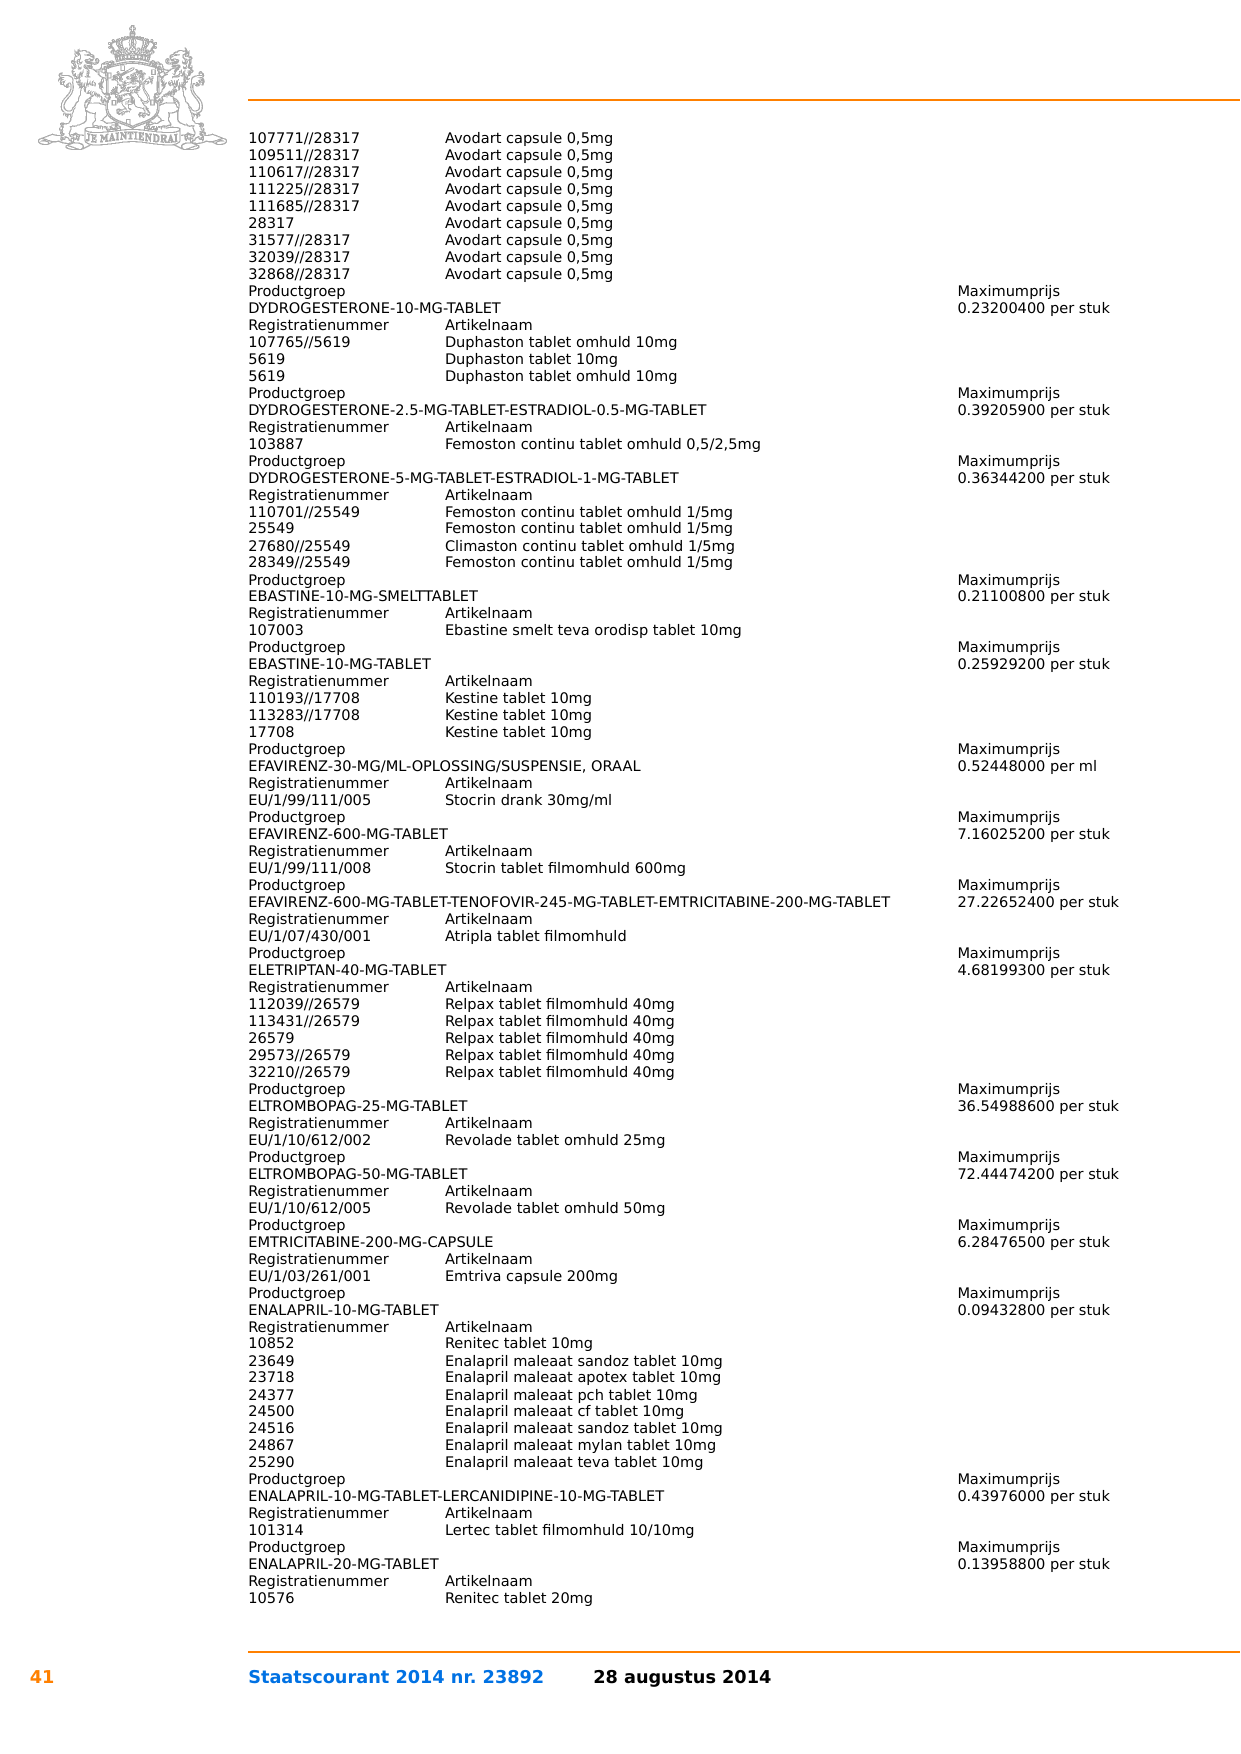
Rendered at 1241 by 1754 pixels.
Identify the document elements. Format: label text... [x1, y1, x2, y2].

table_cell [439, 1471, 951, 1488]
table_cell Avodart capsule 0,5mg [439, 249, 951, 266]
table_cell 5619 [248, 368, 439, 384]
table_cell 29573//26579 [248, 1047, 439, 1064]
table_cell [951, 707, 1163, 724]
table_cell Avodart capsule 0,5mg [439, 266, 951, 283]
table_cell [951, 1386, 1163, 1403]
table_cell Maximumprijs [951, 639, 1163, 656]
table_cell Enalapril maleaat cf tablet 10mg [439, 1403, 951, 1420]
table_cell DYDROGESTERONE-5-MG-TABLET-ESTRADIOL-1-MG-TABLET [248, 470, 951, 486]
table_cell Femoston continu tablet omhuld 1/5mg [439, 504, 951, 520]
table_cell [439, 385, 951, 402]
table_cell Relpax tablet filmomhuld 40mg [439, 996, 951, 1013]
table_cell Lertec tablet filmomhuld 10/10mg [439, 1522, 951, 1539]
table_cell 10852 [248, 1335, 439, 1352]
table_cell [951, 1132, 1163, 1149]
table_cell Avodart capsule 0,5mg [439, 164, 951, 181]
table_cell Registratienummer [248, 911, 439, 928]
table_cell 36.54988600 per stuk [951, 1098, 1163, 1115]
table_cell Registratienummer [248, 486, 439, 503]
table_cell [951, 1505, 1163, 1522]
table_cell [439, 283, 951, 300]
table_cell Renitec tablet 10mg [439, 1335, 951, 1352]
table_cell Kestine tablet 10mg [439, 690, 951, 707]
table_cell 0.21100800 per stuk [951, 588, 1163, 605]
table_cell EFAVIRENZ-600-MG-TABLET [248, 826, 951, 843]
table_cell 5619 [248, 351, 439, 368]
table_cell Maximumprijs [951, 877, 1163, 894]
table_cell DYDROGESTERONE-10-MG-TABLET [248, 300, 951, 317]
table_cell 0.52448000 per ml [951, 758, 1163, 775]
table_cell [951, 775, 1163, 792]
table_cell [951, 673, 1163, 690]
table_cell Artikelnaam [439, 1573, 951, 1590]
table_cell ENALAPRIL-10-MG-TABLET-LERCANIDIPINE-10-MG-TABLET [248, 1488, 951, 1505]
table_cell 107003 [248, 622, 439, 639]
table_cell [951, 1251, 1163, 1267]
table_cell [951, 622, 1163, 639]
table_cell Avodart capsule 0,5mg [439, 181, 951, 198]
table_cell [951, 130, 1163, 147]
table_cell [951, 436, 1163, 452]
table_cell Maximumprijs [951, 741, 1163, 758]
table_cell [951, 605, 1163, 622]
table_cell ENALAPRIL-20-MG-TABLET [248, 1556, 951, 1573]
table_cell Stocrin drank 30mg/ml [439, 792, 951, 809]
table_cell 10576 [248, 1590, 439, 1607]
table_cell Revolade tablet omhuld 50mg [439, 1200, 951, 1217]
table_cell Atripla tablet filmomhuld [439, 928, 951, 945]
table_cell Kestine tablet 10mg [439, 724, 951, 741]
table_cell 6.28476500 per stuk [951, 1234, 1163, 1251]
table_cell [951, 368, 1163, 384]
table_cell 111225//28317 [248, 181, 439, 198]
table_cell [439, 1285, 951, 1301]
table_cell EU/1/99/111/005 [248, 792, 439, 809]
table_cell 32039//28317 [248, 249, 439, 266]
table_cell [951, 1522, 1163, 1539]
table_cell [951, 1183, 1163, 1199]
table_cell [951, 911, 1163, 928]
table_cell Productgroep [248, 877, 439, 894]
table_cell 0.39205900 per stuk [951, 402, 1163, 418]
table_cell [439, 1539, 951, 1556]
table_cell Registratienummer [248, 1183, 439, 1199]
table_cell Maximumprijs [951, 1081, 1163, 1098]
table_cell [951, 1369, 1163, 1386]
table_cell [951, 979, 1163, 996]
table_cell [951, 334, 1163, 351]
table_cell [951, 1319, 1163, 1335]
table_cell Registratienummer [248, 1573, 439, 1590]
table_cell [439, 453, 951, 469]
table_cell 112039//26579 [248, 996, 439, 1013]
table_cell [951, 520, 1163, 537]
table_cell Registratienummer [248, 979, 439, 996]
table_cell Productgroep [248, 1149, 439, 1166]
table_cell [951, 1403, 1163, 1420]
table_cell Artikelnaam [439, 486, 951, 503]
table_cell [439, 639, 951, 656]
table_cell 0.09432800 per stuk [951, 1301, 1163, 1318]
table_cell Productgroep [248, 1217, 439, 1233]
table_cell [951, 164, 1163, 181]
table_cell Registratienummer [248, 1115, 439, 1132]
table_cell [951, 554, 1163, 571]
table_cell [951, 690, 1163, 707]
table_cell Productgroep [248, 741, 439, 758]
table_cell Climaston continu tablet omhuld 1/5mg [439, 538, 951, 554]
table_cell 0.36344200 per stuk [951, 470, 1163, 486]
table_cell Maximumprijs [951, 1471, 1163, 1488]
table_cell 111685//28317 [248, 198, 439, 215]
table_cell 31577//28317 [248, 232, 439, 249]
table_cell Maximumprijs [951, 809, 1163, 826]
table_cell [951, 1013, 1163, 1030]
table_cell 24500 [248, 1403, 439, 1420]
table_cell Maximumprijs [951, 1149, 1163, 1166]
table_cell Artikelnaam [439, 1319, 951, 1335]
table_cell [951, 1335, 1163, 1352]
table_cell 113283//17708 [248, 707, 439, 724]
table_cell Registratienummer [248, 317, 439, 334]
table_cell [951, 1420, 1163, 1437]
table_cell [439, 877, 951, 894]
table_cell Maximumprijs [951, 1539, 1163, 1556]
table_cell Registratienummer [248, 605, 439, 622]
table_cell [951, 1064, 1163, 1081]
table_cell Enalapril maleaat apotex tablet 10mg [439, 1369, 951, 1386]
table_cell EFAVIRENZ-600-MG-TABLET-TENOFOVIR-245-MG-TABLET-EMTRICITABINE-200-MG-TABLET [248, 894, 951, 911]
table_cell 72.44474200 per stuk [951, 1166, 1163, 1183]
table_cell Enalapril maleaat sandoz tablet 10mg [439, 1353, 951, 1369]
table_cell EBASTINE-10-MG-SMELTTABLET [248, 588, 951, 605]
table_cell [951, 419, 1163, 436]
table_cell Registratienummer [248, 843, 439, 860]
table_cell Revolade tablet omhuld 25mg [439, 1132, 951, 1149]
table_cell Maximumprijs [951, 1217, 1163, 1233]
table_cell Relpax tablet filmomhuld 40mg [439, 1030, 951, 1047]
table_cell Enalapril maleaat sandoz tablet 10mg [439, 1420, 951, 1437]
table_cell Emtriva capsule 200mg [439, 1268, 951, 1284]
table_cell 109511//28317 [248, 147, 439, 164]
table_cell 28349//25549 [248, 554, 439, 571]
table_cell Relpax tablet filmomhuld 40mg [439, 1013, 951, 1030]
table_cell 110701//25549 [248, 504, 439, 520]
table_cell [951, 1200, 1163, 1217]
table_cell 0.43976000 per stuk [951, 1488, 1163, 1505]
table_cell [439, 1081, 951, 1098]
table_cell Artikelnaam [439, 843, 951, 860]
table_cell EBASTINE-10-MG-TABLET [248, 656, 951, 673]
table_cell 107771//28317 [248, 130, 439, 147]
table_cell 23718 [248, 1369, 439, 1386]
table_cell Productgroep [248, 1471, 439, 1488]
table_cell Maximumprijs [951, 571, 1163, 588]
table_cell [951, 1590, 1163, 1607]
table_cell 27.22652400 per stuk [951, 894, 1163, 911]
table_cell EU/1/99/111/008 [248, 860, 439, 877]
table_cell DYDROGESTERONE-2.5-MG-TABLET-ESTRADIOL-0.5-MG-TABLET [248, 402, 951, 418]
table_cell Enalapril maleaat pch tablet 10mg [439, 1386, 951, 1403]
table_cell 110617//28317 [248, 164, 439, 181]
table_cell Duphaston tablet 10mg [439, 351, 951, 368]
table_cell [951, 1353, 1163, 1369]
table_cell 27680//25549 [248, 538, 439, 554]
table_cell [951, 1573, 1163, 1590]
table_cell [951, 538, 1163, 554]
table_cell Enalapril maleaat mylan tablet 10mg [439, 1437, 951, 1454]
table_cell Femoston continu tablet omhuld 1/5mg [439, 520, 951, 537]
table_cell Productgroep [248, 1539, 439, 1556]
table_cell 4.68199300 per stuk [951, 962, 1163, 979]
table_cell Maximumprijs [951, 283, 1163, 300]
table_cell Maximumprijs [951, 385, 1163, 402]
table_cell Registratienummer [248, 1319, 439, 1335]
table_cell [951, 1268, 1163, 1284]
table_cell Maximumprijs [951, 1285, 1163, 1301]
table_cell 24516 [248, 1420, 439, 1437]
table_cell Productgroep [248, 809, 439, 826]
table_cell EU/1/10/612/005 [248, 1200, 439, 1217]
table_cell [439, 571, 951, 588]
table_cell Maximumprijs [951, 945, 1163, 962]
table_cell [951, 232, 1163, 249]
table_cell 107765//5619 [248, 334, 439, 351]
table_cell EU/1/03/261/001 [248, 1268, 439, 1284]
table_cell 25290 [248, 1454, 439, 1471]
table_cell Productgroep [248, 283, 439, 300]
table_cell Productgroep [248, 639, 439, 656]
table_cell EU/1/10/612/002 [248, 1132, 439, 1149]
table_cell Registratienummer [248, 673, 439, 690]
table_cell [951, 860, 1163, 877]
table_cell [951, 1047, 1163, 1064]
table_cell 110193//17708 [248, 690, 439, 707]
table_cell Artikelnaam [439, 1183, 951, 1199]
table_cell Maximumprijs [951, 453, 1163, 469]
table_cell Productgroep [248, 453, 439, 469]
table_cell [951, 996, 1163, 1013]
table_cell Artikelnaam [439, 317, 951, 334]
table_cell [951, 215, 1163, 232]
table_cell Duphaston tablet omhuld 10mg [439, 368, 951, 384]
table_cell [951, 181, 1163, 198]
table_cell ELTROMBOPAG-50-MG-TABLET [248, 1166, 951, 1183]
table_cell Productgroep [248, 1285, 439, 1301]
table_cell [951, 792, 1163, 809]
table_cell [951, 486, 1163, 503]
picture [38, 25, 227, 150]
table_cell 28317 [248, 215, 439, 232]
table_cell [439, 809, 951, 826]
table_cell [951, 198, 1163, 215]
table_cell Enalapril maleaat teva tablet 10mg [439, 1454, 951, 1471]
table_cell Avodart capsule 0,5mg [439, 130, 951, 147]
table_cell EU/1/07/430/001 [248, 928, 439, 945]
table_cell Renitec tablet 20mg [439, 1590, 951, 1607]
table_cell Avodart capsule 0,5mg [439, 215, 951, 232]
table_cell [439, 741, 951, 758]
table_cell [951, 843, 1163, 860]
table_cell Kestine tablet 10mg [439, 707, 951, 724]
table_cell [951, 504, 1163, 520]
table_cell 17708 [248, 724, 439, 741]
table_cell Ebastine smelt teva orodisp tablet 10mg [439, 622, 951, 639]
table_cell ENALAPRIL-10-MG-TABLET [248, 1301, 951, 1318]
table_cell 101314 [248, 1522, 439, 1539]
table_cell 26579 [248, 1030, 439, 1047]
table_cell [951, 1454, 1163, 1471]
table_cell [439, 1149, 951, 1166]
table_cell Avodart capsule 0,5mg [439, 147, 951, 164]
table_cell ELTROMBOPAG-25-MG-TABLET [248, 1098, 951, 1115]
table_cell [439, 1217, 951, 1233]
table_cell Productgroep [248, 571, 439, 588]
table_cell 0.23200400 per stuk [951, 300, 1163, 317]
table_cell Duphaston tablet omhuld 10mg [439, 334, 951, 351]
table_cell Artikelnaam [439, 979, 951, 996]
table_cell [439, 945, 951, 962]
table_cell 113431//26579 [248, 1013, 439, 1030]
table_cell Registratienummer [248, 419, 439, 436]
table_cell Avodart capsule 0,5mg [439, 232, 951, 249]
table_cell 24377 [248, 1386, 439, 1403]
table_cell 0.13958800 per stuk [951, 1556, 1163, 1573]
table_cell [951, 928, 1163, 945]
table_cell 24867 [248, 1437, 439, 1454]
table_cell Avodart capsule 0,5mg [439, 198, 951, 215]
table_cell EFAVIRENZ-30-MG/ML-OPLOSSING/SUSPENSIE, ORAAL [248, 758, 951, 775]
table_cell 7.16025200 per stuk [951, 826, 1163, 843]
table_cell Registratienummer [248, 1251, 439, 1267]
table_cell Relpax tablet filmomhuld 40mg [439, 1047, 951, 1064]
table_cell [951, 1437, 1163, 1454]
table_cell Productgroep [248, 385, 439, 402]
table_cell [951, 249, 1163, 266]
table_cell 23649 [248, 1353, 439, 1369]
table_cell Stocrin tablet filmomhuld 600mg [439, 860, 951, 877]
table_cell Relpax tablet filmomhuld 40mg [439, 1064, 951, 1081]
table_cell 32210//26579 [248, 1064, 439, 1081]
table_cell [951, 1115, 1163, 1132]
table_cell Femoston continu tablet omhuld 1/5mg [439, 554, 951, 571]
table_cell 103887 [248, 436, 439, 452]
table_cell Registratienummer [248, 775, 439, 792]
table_cell Femoston continu tablet omhuld 0,5/2,5mg [439, 436, 951, 452]
table_cell Artikelnaam [439, 673, 951, 690]
table_cell Artikelnaam [439, 605, 951, 622]
table_cell [951, 1030, 1163, 1047]
table_cell Artikelnaam [439, 911, 951, 928]
table_cell Registratienummer [248, 1505, 439, 1522]
table_cell Artikelnaam [439, 1115, 951, 1132]
table_cell [951, 147, 1163, 164]
table_cell [951, 724, 1163, 741]
table_cell [951, 351, 1163, 368]
table_cell [951, 317, 1163, 334]
table_cell Artikelnaam [439, 775, 951, 792]
table_cell Artikelnaam [439, 419, 951, 436]
table_cell ELETRIPTAN-40-MG-TABLET [248, 962, 951, 979]
table_cell 25549 [248, 520, 439, 537]
table_cell [951, 266, 1163, 283]
table_cell Artikelnaam [439, 1251, 951, 1267]
table_cell Productgroep [248, 1081, 439, 1098]
table_cell Artikelnaam [439, 1505, 951, 1522]
table_cell EMTRICITABINE-200-MG-CAPSULE [248, 1234, 951, 1251]
table_cell Productgroep [248, 945, 439, 962]
table_cell 32868//28317 [248, 266, 439, 283]
table_cell 0.25929200 per stuk [951, 656, 1163, 673]
